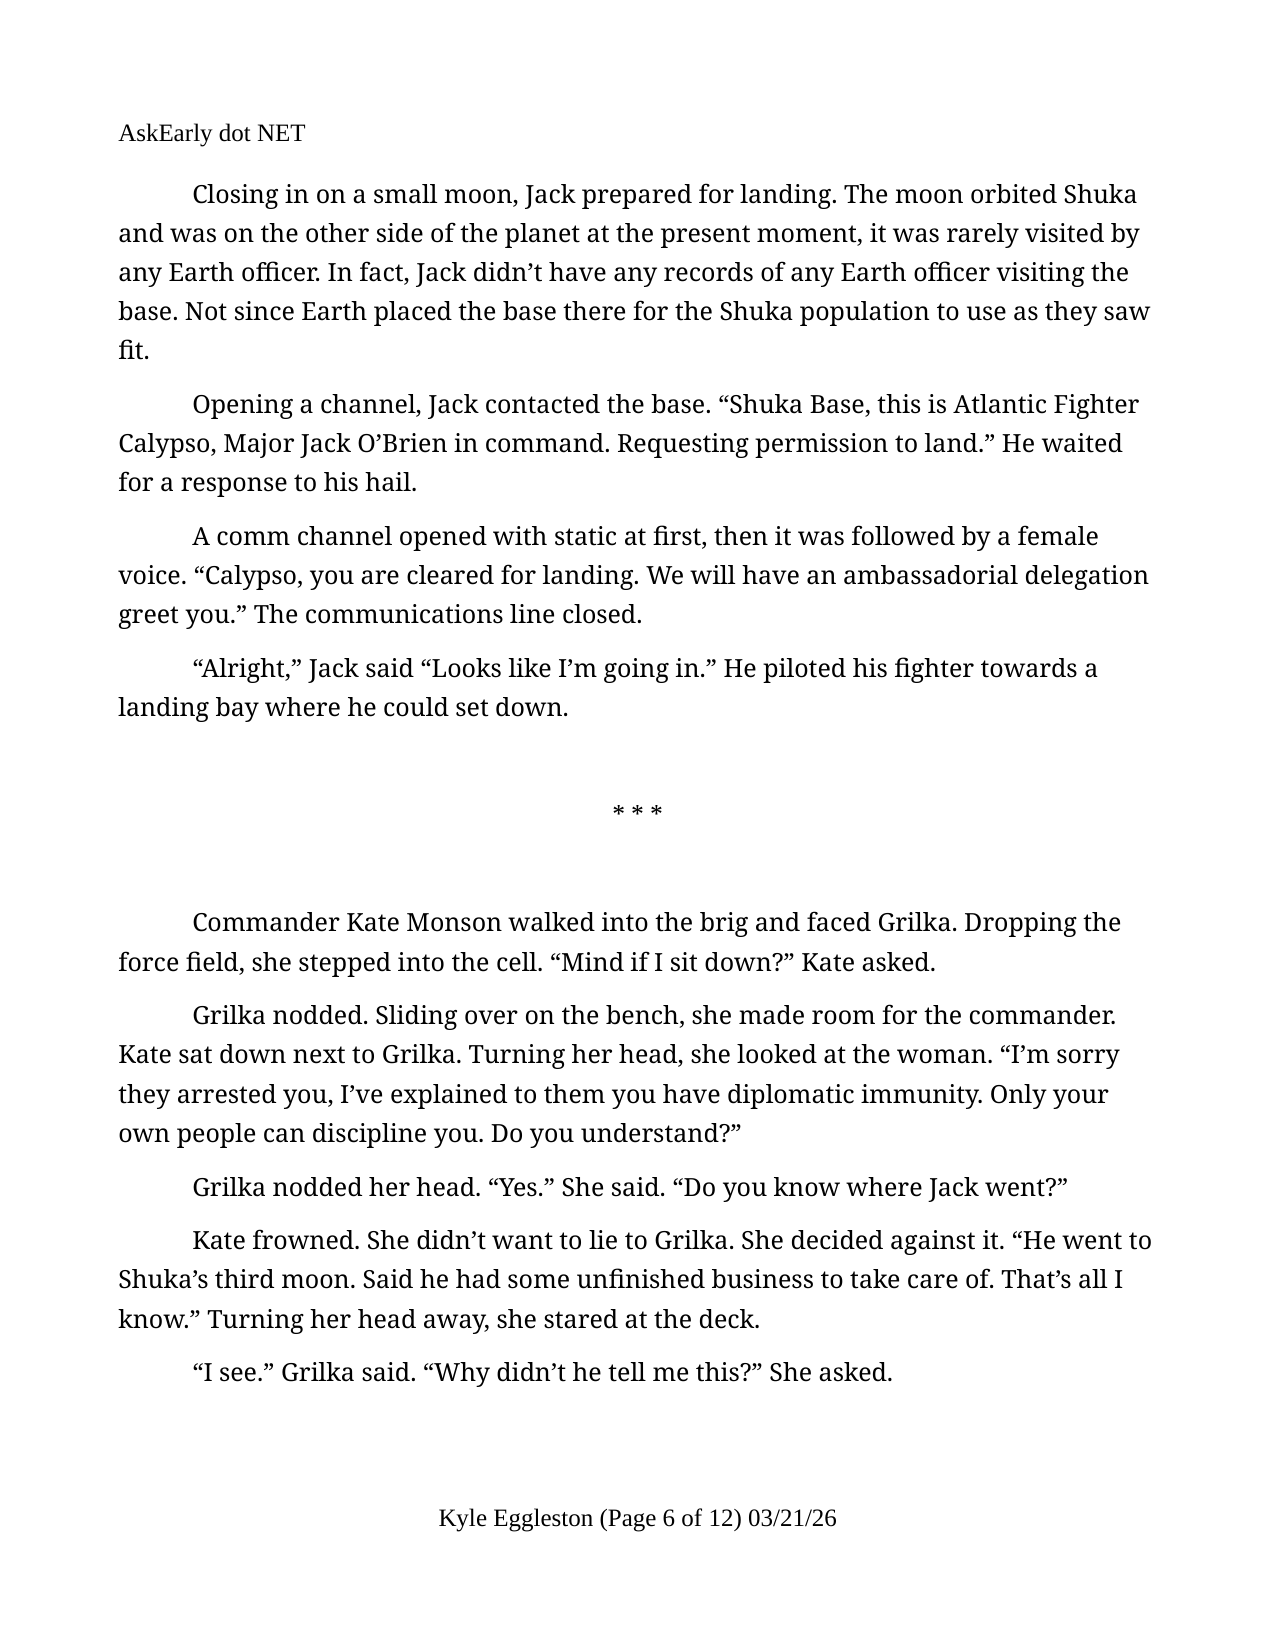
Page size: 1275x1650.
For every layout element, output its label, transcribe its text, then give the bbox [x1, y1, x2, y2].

text Commander Kate Monson walked into the brig and faced Grilka. Dropping the force field, she stepped into the cell. “Mind if I sit down?” Kate asked. [118, 905, 1157, 978]
text Kate frowned. She didn’t want to lie to Grilka. She decided against it. “He went to Shuka’s third moon. Said he had some unfinished business to take care of. That’s all I know.” Turning her head away, she stared at the deck. [118, 1223, 1157, 1335]
text Opening a channel, Jack contacted the base. “Shuka Base, this is Atlantic Fighter Calypso, Major Jack O’Brien in command. Requesting permission to land.” He waited for a response to his hail. [118, 387, 1157, 499]
text * * * [118, 798, 1157, 832]
text A comm channel opened with static at first, then it was followed by a female voice. “Calypso, you are cleared for landing. We will have an ambassadorial delegation greet you.” The communications line closed. [118, 519, 1157, 631]
text “I see.” Grilka said. “Why didn’t he tell me this?” She asked. [118, 1355, 1157, 1389]
text “Alright,” Jack said “Looks like I’m going in.” He piloted his fighter towards a landing bay where he could set down. [118, 651, 1157, 724]
text Closing in on a small moon, Jack prepared for landing. The moon orbited Shuka and was on the other side of the planet at the present moment, it was rarely visited by any Earth officer. In fact, Jack didn’t have any records of any Earth officer visiting the base. Not since Earth placed the base there for the Shuka population to use as they saw fit. [118, 176, 1157, 367]
text Grilka nodded. Sliding over on the bench, she made room for the commander. Kate sat down next to Grilka. Turning her head, she looked at the woman. “I’m sorry they arrested you, I’ve explained to them you have diplomatic immunity. Only your own people can discipline you. Do you understand?” [118, 998, 1157, 1149]
text Grilka nodded her head. “Yes.” She said. “Do you know where Jack went?” [118, 1169, 1157, 1203]
